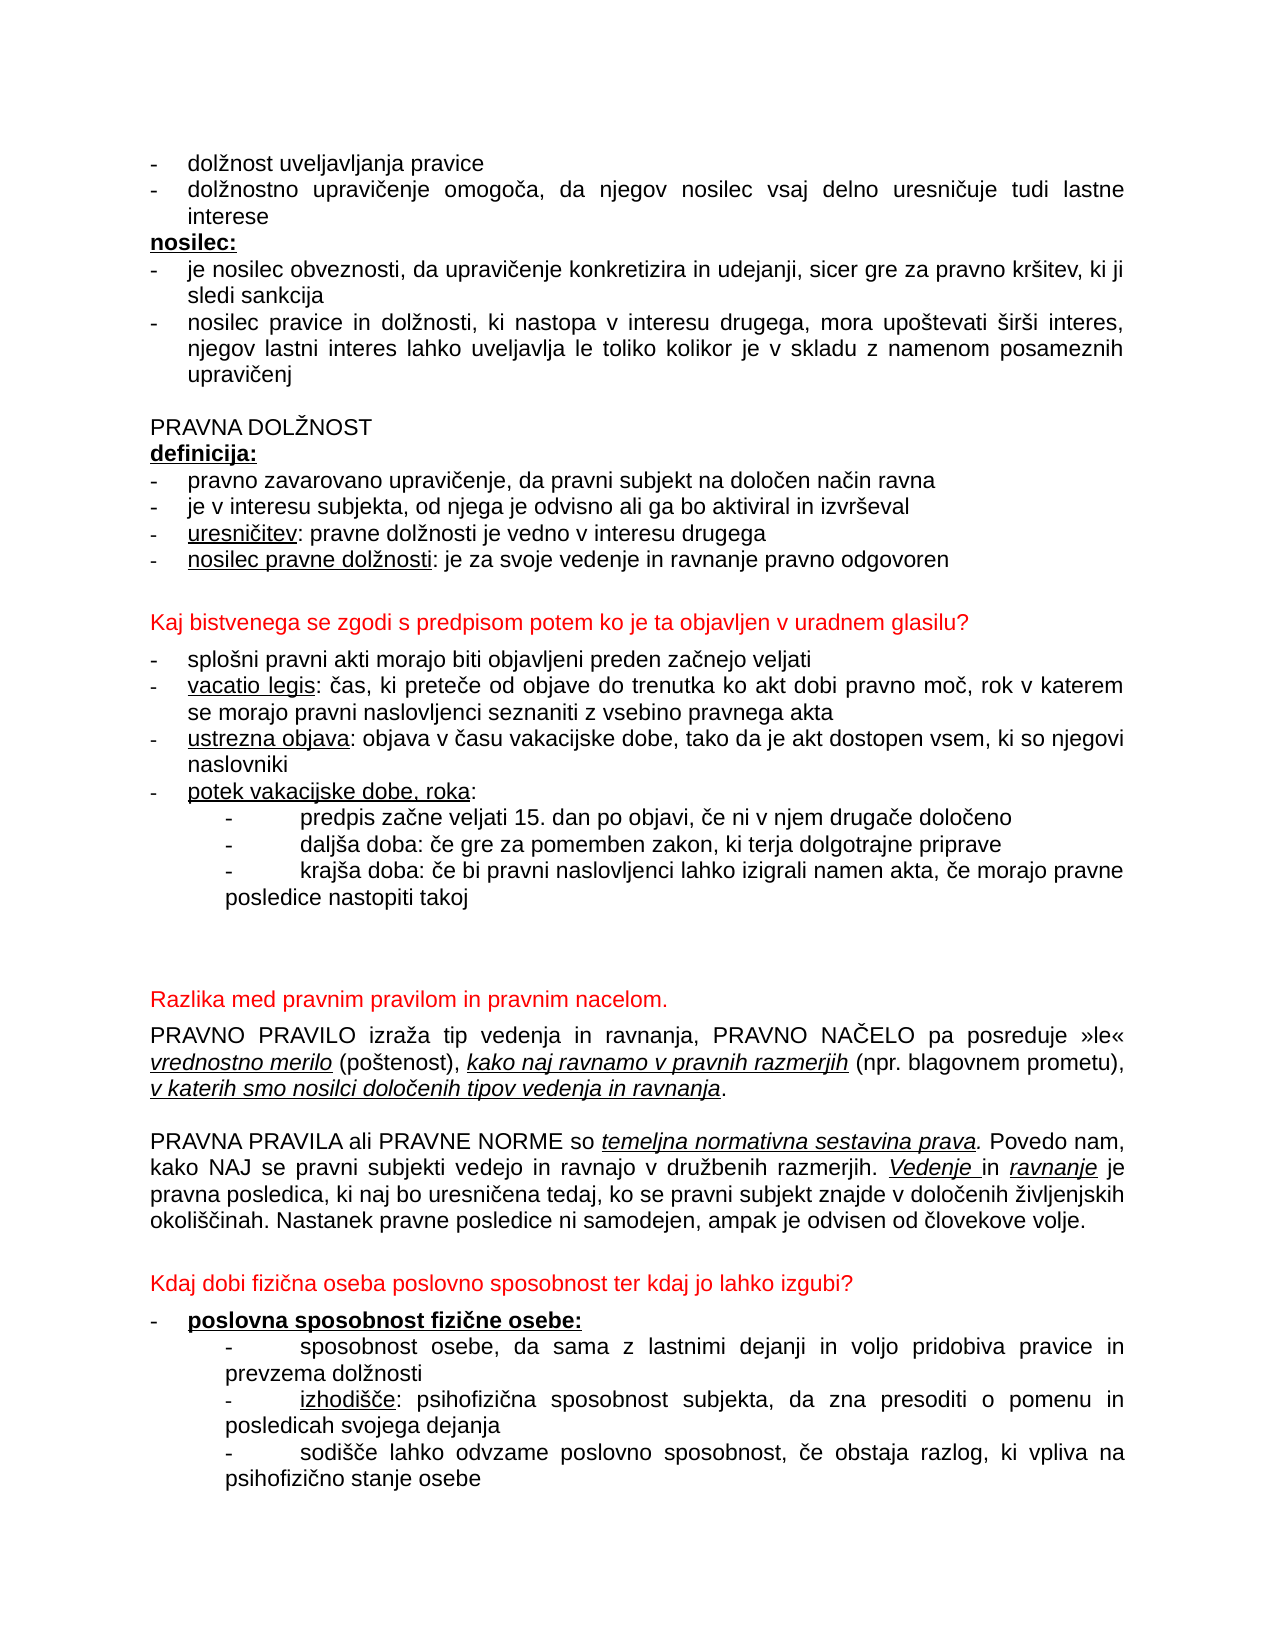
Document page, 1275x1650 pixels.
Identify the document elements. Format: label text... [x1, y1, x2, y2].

text PRAVNA DOLŽNOST [150, 414, 1125, 440]
text Kdaj dobi fizična oseba poslovno sposobnost ter kdaj jo lahko izgubi? [150, 1244, 1125, 1296]
text Kaj bistvenega se zgodi s predpisom potem ko je ta objavljen v uradnem glasilu? [150, 583, 1125, 635]
list nosilec pravice in dolžnosti, ki nastopa v interesu drugega, mora upoštevati širši interes, njegov lastni interes lahko uveljavlja le toliko kolikor je v skladu z namenom posameznih upravičenj [150, 308, 1125, 388]
list ustrezna objava: objava v času vakacijske dobe, tako da je akt dostopen vsem, ki so njegovi naslovniki [150, 725, 1125, 778]
text nosilec: [150, 229, 1125, 256]
list je nosilec obveznosti, da upravičenje konkretizira in udejanji, sicer gre za pravno kršitev, ki ji sledi sankcija [150, 256, 1125, 308]
text definicija: [150, 440, 1125, 467]
list je v interesu subjekta, od njega je odvisno ali ga bo aktiviral in izvrševal [150, 493, 1125, 519]
list vacatio legis: čas, ki preteče od objave do trenutka ko akt dobi pravno moč, rok v katerem se morajo pravni naslovljenci seznaniti z vsebino pravnega akta [150, 672, 1125, 725]
list splošni pravni akti morajo biti objavljeni preden začnejo veljati [150, 646, 1125, 672]
list dolžnostno upravičenje omogoča, da njegov nosilec vsaj delno uresničuje tudi lastne interese [150, 176, 1125, 229]
list predpis začne veljati 15. dan po objavi, če ni v njem drugače določeno [225, 804, 1125, 831]
list nosilec pravne dolžnosti: je za svoje vedenje in ravnanje pravno odgovoren [150, 546, 1125, 572]
list potek vakacijske dobe, roka: [150, 778, 1125, 804]
list sposobnost osebe, da sama z lastnimi dejanji in voljo pridobiva pravice in prevzema dolžnosti [225, 1333, 1125, 1386]
list izhodišče: psihofizična sposobnost subjekta, da zna presoditi o pomenu in posledicah svojega dejanja [225, 1386, 1125, 1439]
list dolžnost uveljavljanja pravice [150, 150, 1125, 176]
text PRAVNA PRAVILA ali PRAVNE NORME so temeljna normativna sestavina prava. Povedo nam, kako NAJ se pravni subjekti vedejo in ravnajo v družbenih razmerjih. Vedenje in ravnanje je pravna posledica, ki naj bo uresničena tedaj, ko se pravni subjekt znajde v določenih življenjskih okoliščinah. Nastanek pravne posledice ni samodejen, ampak je odvisen od človekove volje. [150, 1128, 1125, 1233]
list krajša doba: če bi pravni naslovljenci lahko izigrali namen akta, če morajo pravne posledice nastopiti takoj [225, 857, 1125, 910]
list sodišče lahko odvzame poslovno sposobnost, če obstaja razlog, ki vpliva na psihofizično stanje osebe [225, 1439, 1125, 1492]
text PRAVNO PRAVILO izraža tip vedenja in ravnanja, PRAVNO NAČELO pa posreduje »le« vrednostno merilo (poštenost), kako naj ravnamo v pravnih razmerjih (npr. blagovnem prometu), v katerih smo nosilci določenih tipov vedenja in ravnanja. [150, 1022, 1125, 1102]
list poslovna sposobnost fizične osebe: [150, 1307, 1125, 1333]
text Razlika med pravnim pravilom in pravnim nacelom. [150, 959, 1125, 1012]
list daljša doba: če gre za pomemben zakon, ki terja dolgotrajne priprave [225, 831, 1125, 857]
list pravno zavarovano upravičenje, da pravni subjekt na določen način ravna [150, 467, 1125, 493]
list uresničitev: pravne dolžnosti je vedno v interesu drugega [150, 519, 1125, 546]
